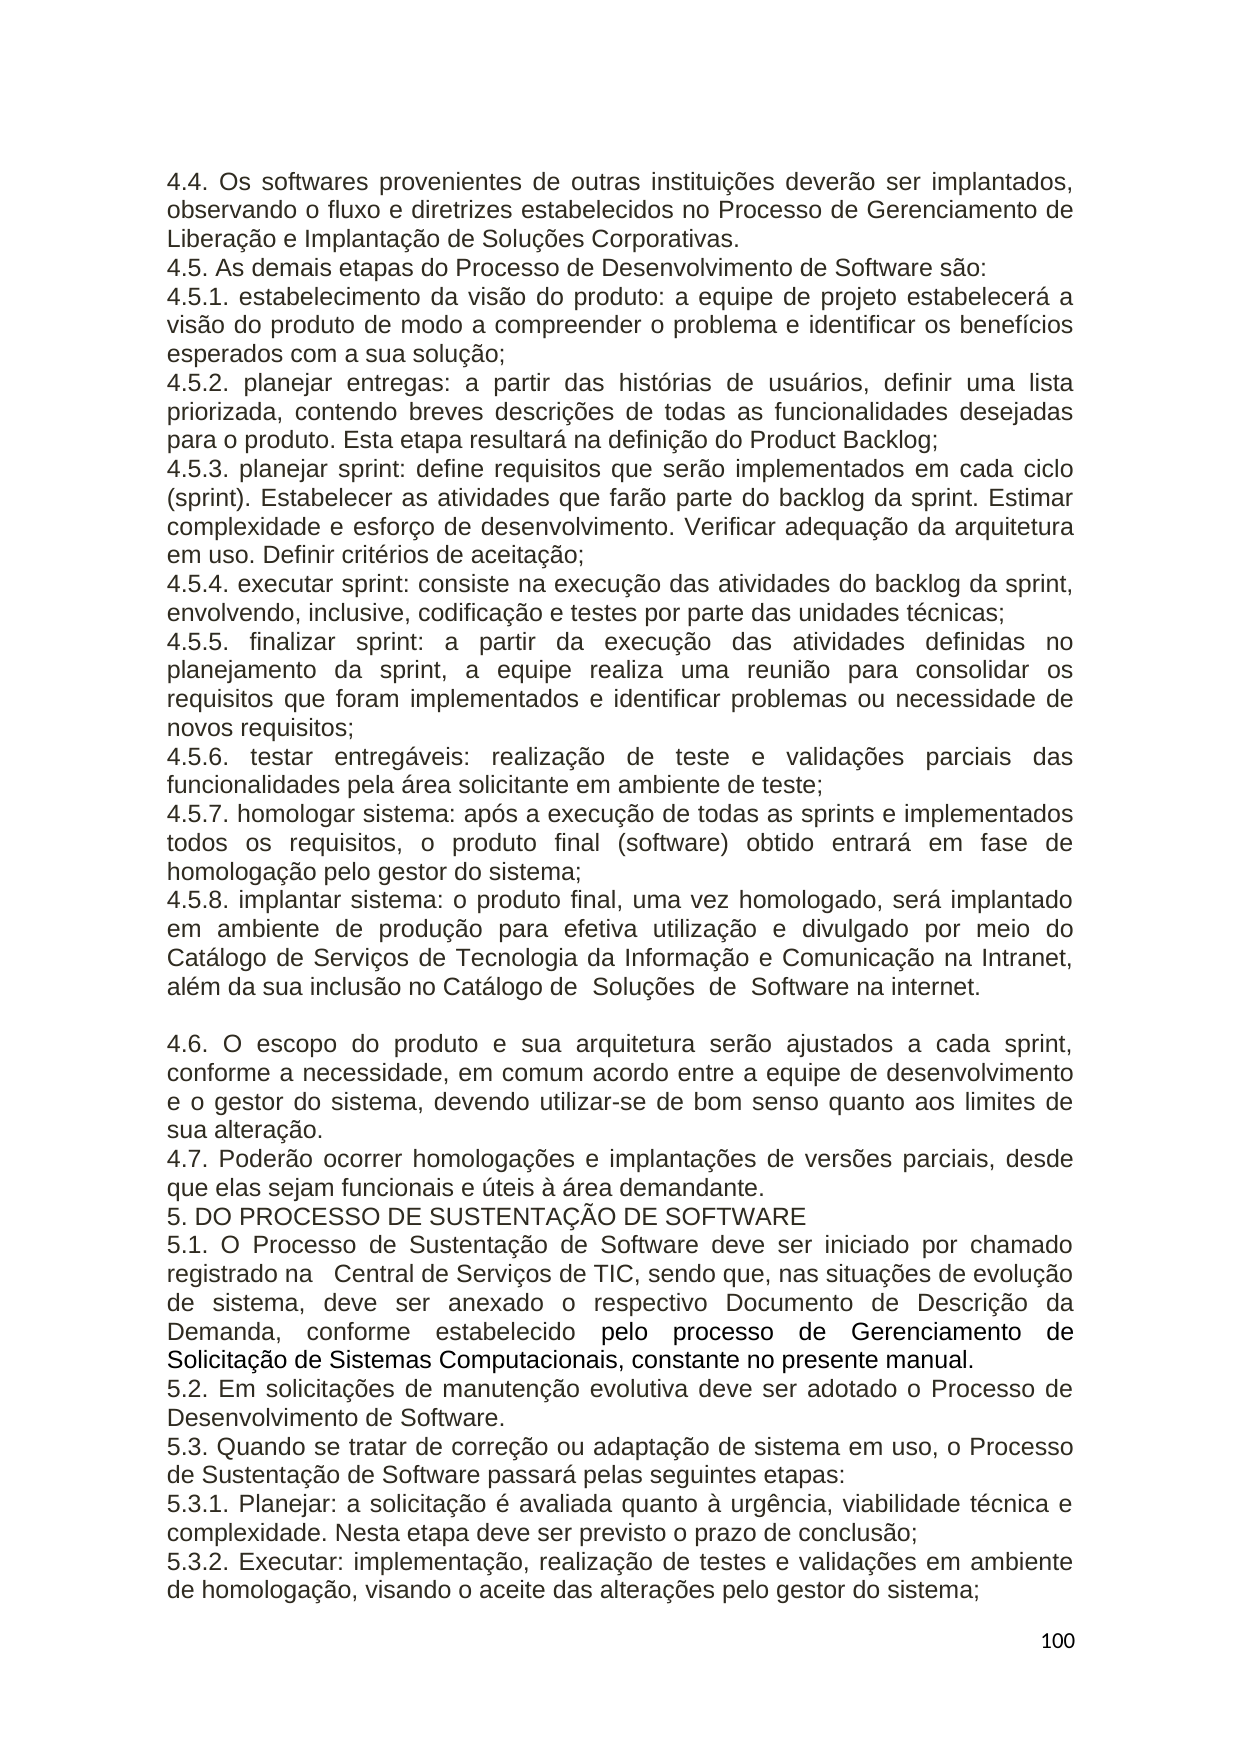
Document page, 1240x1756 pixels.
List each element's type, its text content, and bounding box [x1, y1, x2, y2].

text 5.1. O Processo de Sustentação de Software deve ser iniciado por chamado registrado na Central de Serviços de TIC, sendo que, nas situações de evolução de sistema, deve ser anexado o respectivo Documento de Descrição da Demanda, conforme estabelecido pelo processo de Gerenciamento de Solicitação de Sistemas Computacionais, constante no presente manual. [167, 1230, 1075, 1374]
text 5.3.1. Planejar: a solicitação é avaliada quanto à urgência, viabilidade técnica e complexidade. Nesta etapa deve ser previsto o prazo de conclusão; [167, 1489, 1075, 1547]
text 4.5.6. testar entregáveis: realização de teste e validações parciais das funcionalidades pela área solicitante em ambiente de teste; [167, 742, 1075, 799]
text 5.3. Quando se tratar de correção ou adaptação de sistema em uso, o Processo de Sustentação de Software passará pelas seguintes etapas: [167, 1432, 1075, 1489]
text 4.5.2. planejar entregas: a partir das histórias de usuários, definir uma lista priorizada, contendo breves descrições de todas as funcionalidades desejadas para o produto. Esta etapa resultará na definição do Product Backlog; [167, 368, 1075, 454]
text 4.5. As demais etapas do Processo de Desenvolvimento de Software são: [167, 253, 1075, 282]
text 4.5.7. homologar sistema: após a execução de todas as sprints e implementados todos os requisitos, o produto final (software) obtido entrará em fase de homologação pelo gestor do sistema; [167, 799, 1075, 885]
text 5. DO PROCESSO DE SUSTENTAÇÃO DE SOFTWARE [167, 1202, 1075, 1230]
text 4.5.5. finalizar sprint: a partir da execução das atividades definidas no planejamento da sprint, a equipe realiza uma reunião para consolidar os requisitos que foram implementados e identificar problemas ou necessidade de novos requisitos; [167, 627, 1075, 742]
text 5.2. Em solicitações de manutenção evolutiva deve ser adotado o Processo de Desenvolvimento de Software. [167, 1374, 1075, 1432]
text 4.5.8. implantar sistema: o produto final, uma vez homologado, será implantado em ambiente de produção para efetiva utilização e divulgado por meio do Catálogo de Serviços de Tecnologia da Informação e Comunicação na Intranet, além da sua inclusão no Catálogo de Soluções de Software na internet. [167, 885, 1075, 1000]
text 4.4. Os softwares provenientes de outras instituições deverão ser implantados, observando o fluxo e diretrizes estabelecidos no Processo de Gerenciamento de Liberação e Implantação de Soluções Corporativas. [167, 167, 1075, 253]
text 4.5.3. planejar sprint: define requisitos que serão implementados em cada ciclo (sprint). Estabelecer as atividades que farão parte do backlog da sprint. Estimar complexidade e esforço de desenvolvimento. Verificar adequação da arquitetura em uso. Definir critérios de aceitação; [167, 454, 1075, 569]
text 4.6. O escopo do produto e sua arquitetura serão ajustados a cada sprint, conforme a necessidade, em comum acordo entre a equipe de desenvolvimento e o gestor do sistema, devendo utilizar-se de bom senso quanto aos limites de sua alteração. [167, 1029, 1075, 1144]
text 4.7. Poderão ocorrer homologações e implantações de versões parciais, desde que elas sejam funcionais e úteis à área demandante. [167, 1144, 1075, 1202]
text 5.3.2. Executar: implementação, realização de testes e validações em ambiente de homologação, visando o aceite das alterações pelo gestor do sistema; [167, 1547, 1075, 1604]
text 4.5.1. estabelecimento da visão do produto: a equipe de projeto estabelecerá a visão do produto de modo a compreender o problema e identificar os benefícios esperados com a sua solução; [167, 282, 1075, 368]
text 4.5.4. executar sprint: consiste na execução das atividades do backlog da sprint, envolvendo, inclusive, codificação e testes por parte das unidades técnicas; [167, 569, 1075, 627]
